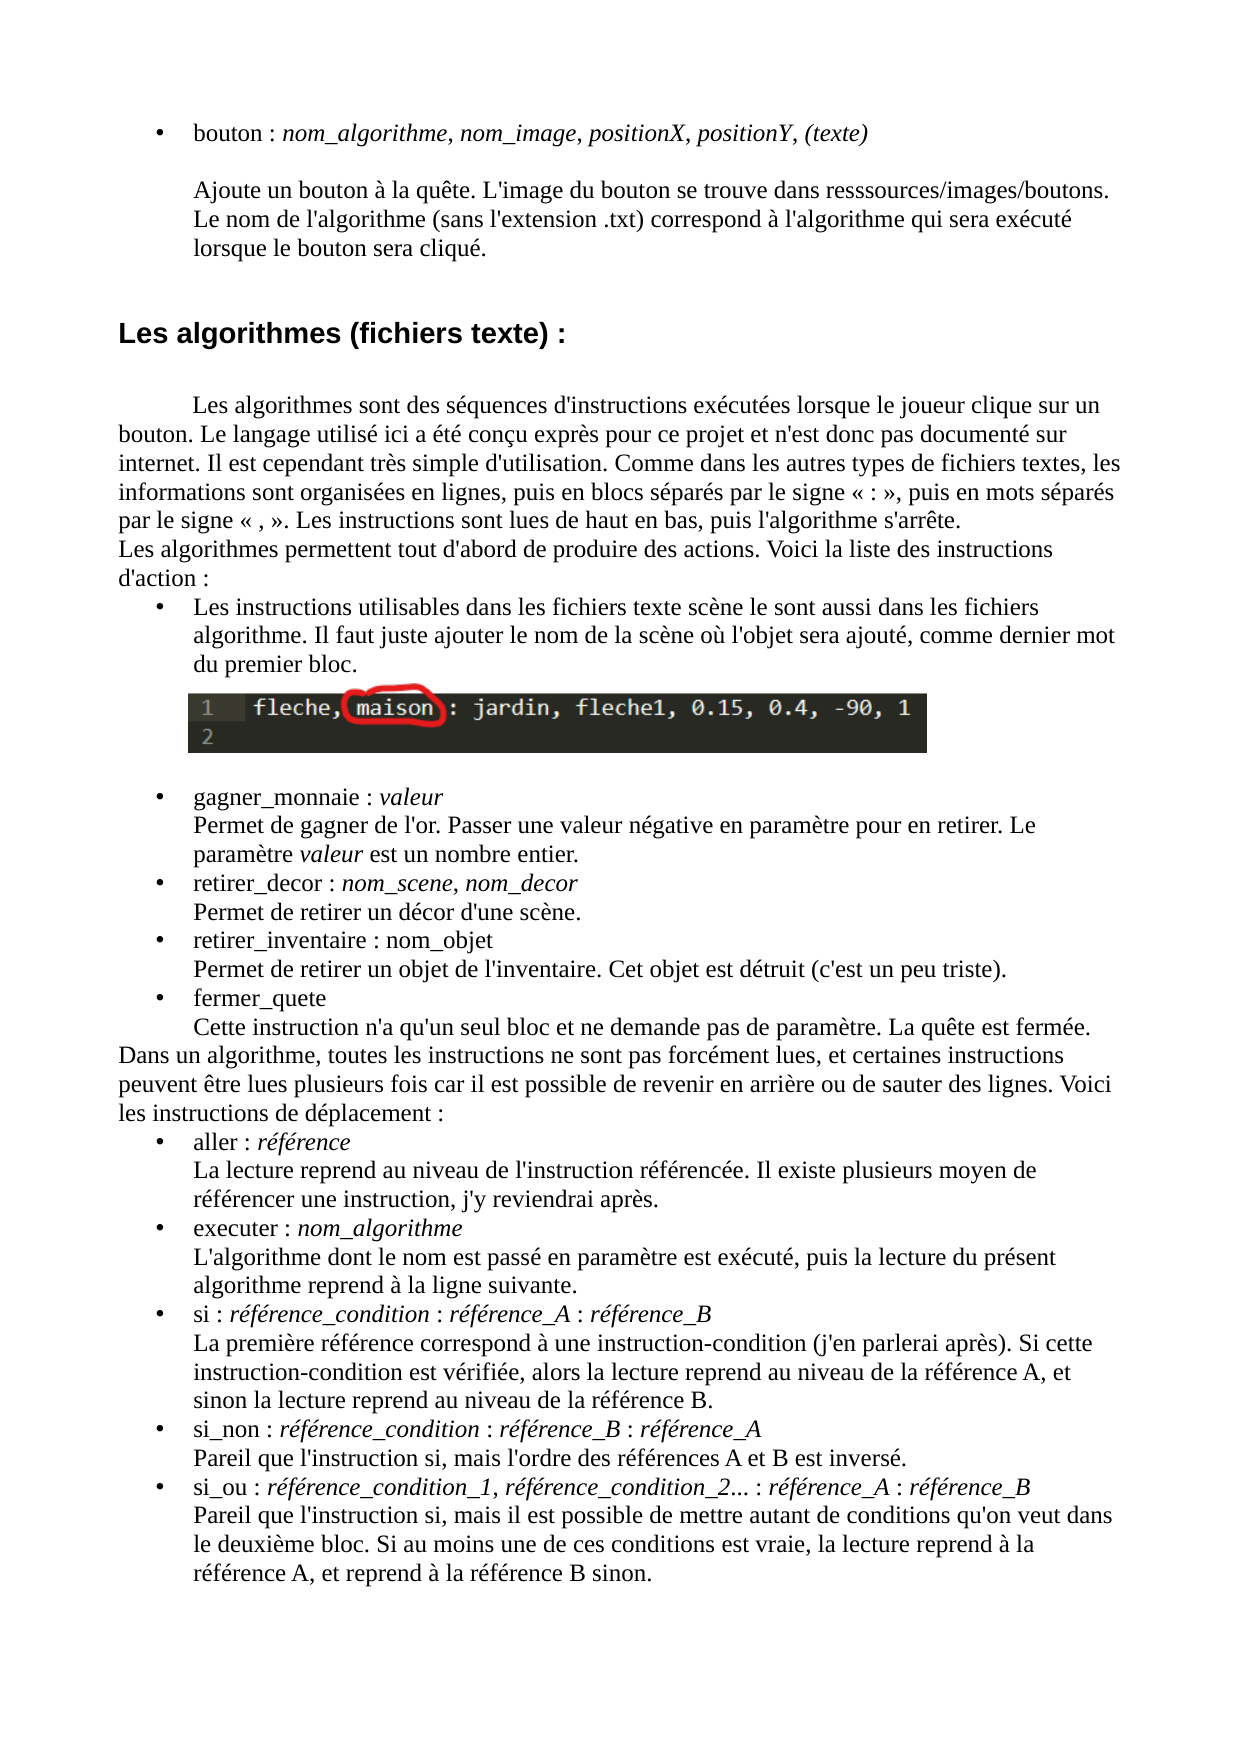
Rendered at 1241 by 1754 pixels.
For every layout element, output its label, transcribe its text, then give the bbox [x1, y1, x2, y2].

list bouton : nom_algorithme, nom_image, positionX, positionY, (texte) Ajoute un bouton à la quête. L'image du bouton se trouve dans resssources/images/boutons. Le nom de l'algorithme (sans l'extension .txt) correspond à l'algorithme qui sera exécuté lorsque le bouton sera cliqué. [156, 118, 1122, 262]
text Dans un algorithme, toutes les instructions ne sont pas forcément lues, et certaines instructions peuvent être lues plusieurs fois car il est possible de revenir en arrière ou de sauter des lignes. Voici les instructions de déplacement : [118, 1040, 1122, 1127]
list gagner_monnaie : valeur Permet de gagner de l'or. Passer une valeur négative en paramètre pour en retirer. Le paramètre valeur est un nombre entier. [156, 782, 1122, 868]
list si_non : référence_condition : référence_B : référence_A Pareil que l'instruction si, mais l'ordre des références A et B est inversé. [156, 1414, 1122, 1472]
list retirer_inventaire : nom_objet Permet de retirer un objet de l'inventaire. Cet objet est détruit (c'est un peu triste). [156, 925, 1122, 983]
text Les algorithmes permettent tout d'abord de produire des actions. Voici la liste des instructions d'action : [118, 534, 1122, 592]
list retirer_decor : nom_scene, nom_decor Permet de retirer un décor d'une scène. [156, 868, 1122, 925]
list si_ou : référence_condition_1, référence_condition_2... : référence_A : référence_B Pareil que l'instruction si, mais il est possible de mettre autant de conditions qu'on veut dans le deuxième bloc. Si au moins une de ces conditions est vraie, la lecture reprend à la référence A, et reprend à la référence B sinon. [156, 1472, 1122, 1587]
list fermer_quete Cette instruction n'a qu'un seul bloc et ne demande pas de paramètre. La quête est fermée. [156, 983, 1122, 1040]
list Les instructions utilisables dans les fichiers texte scène le sont aussi dans les fichiers algorithme. Il faut juste ajouter le nom de la scène où l'objet sera ajouté, comme dernier mot du premier bloc. [156, 592, 1122, 782]
list si : référence_condition : référence_A : référence_B La première référence correspond à une instruction-condition (j'en parlerai après). Si cette instruction-condition est vérifiée, alors la lecture reprend au niveau de la référence A, et sinon la lecture reprend au niveau de la référence B. [156, 1299, 1122, 1414]
picture [188, 681, 927, 753]
list L'algorithme dont le nom est passé en paramètre est exécuté, puis la lecture du présent algorithme reprend à la ligne suivante. [156, 1242, 1122, 1299]
subtitle Les algorithmes (fichiers texte) : [118, 316, 1122, 349]
list executer : nom_algorithme [156, 1213, 1122, 1242]
text Les algorithmes sont des séquences d'instructions exécutées lorsque le joueur clique sur un bouton. Le langage utilisé ici a été conçu exprès pour ce projet et n'est donc pas documenté sur internet. Il est cependant très simple d'utilisation. Comme dans les autres types de fichiers textes, les informations sont organisées en lignes, puis en blocs séparés par le signe « : », puis en mots séparés par le signe « , ». Les instructions sont lues de haut en bas, puis l'algorithme s'arrête. [118, 390, 1122, 534]
list aller : référence La lecture reprend au niveau de l'instruction référencée. Il existe plusieurs moyen de référencer une instruction, j'y reviendrai après. [156, 1127, 1122, 1213]
